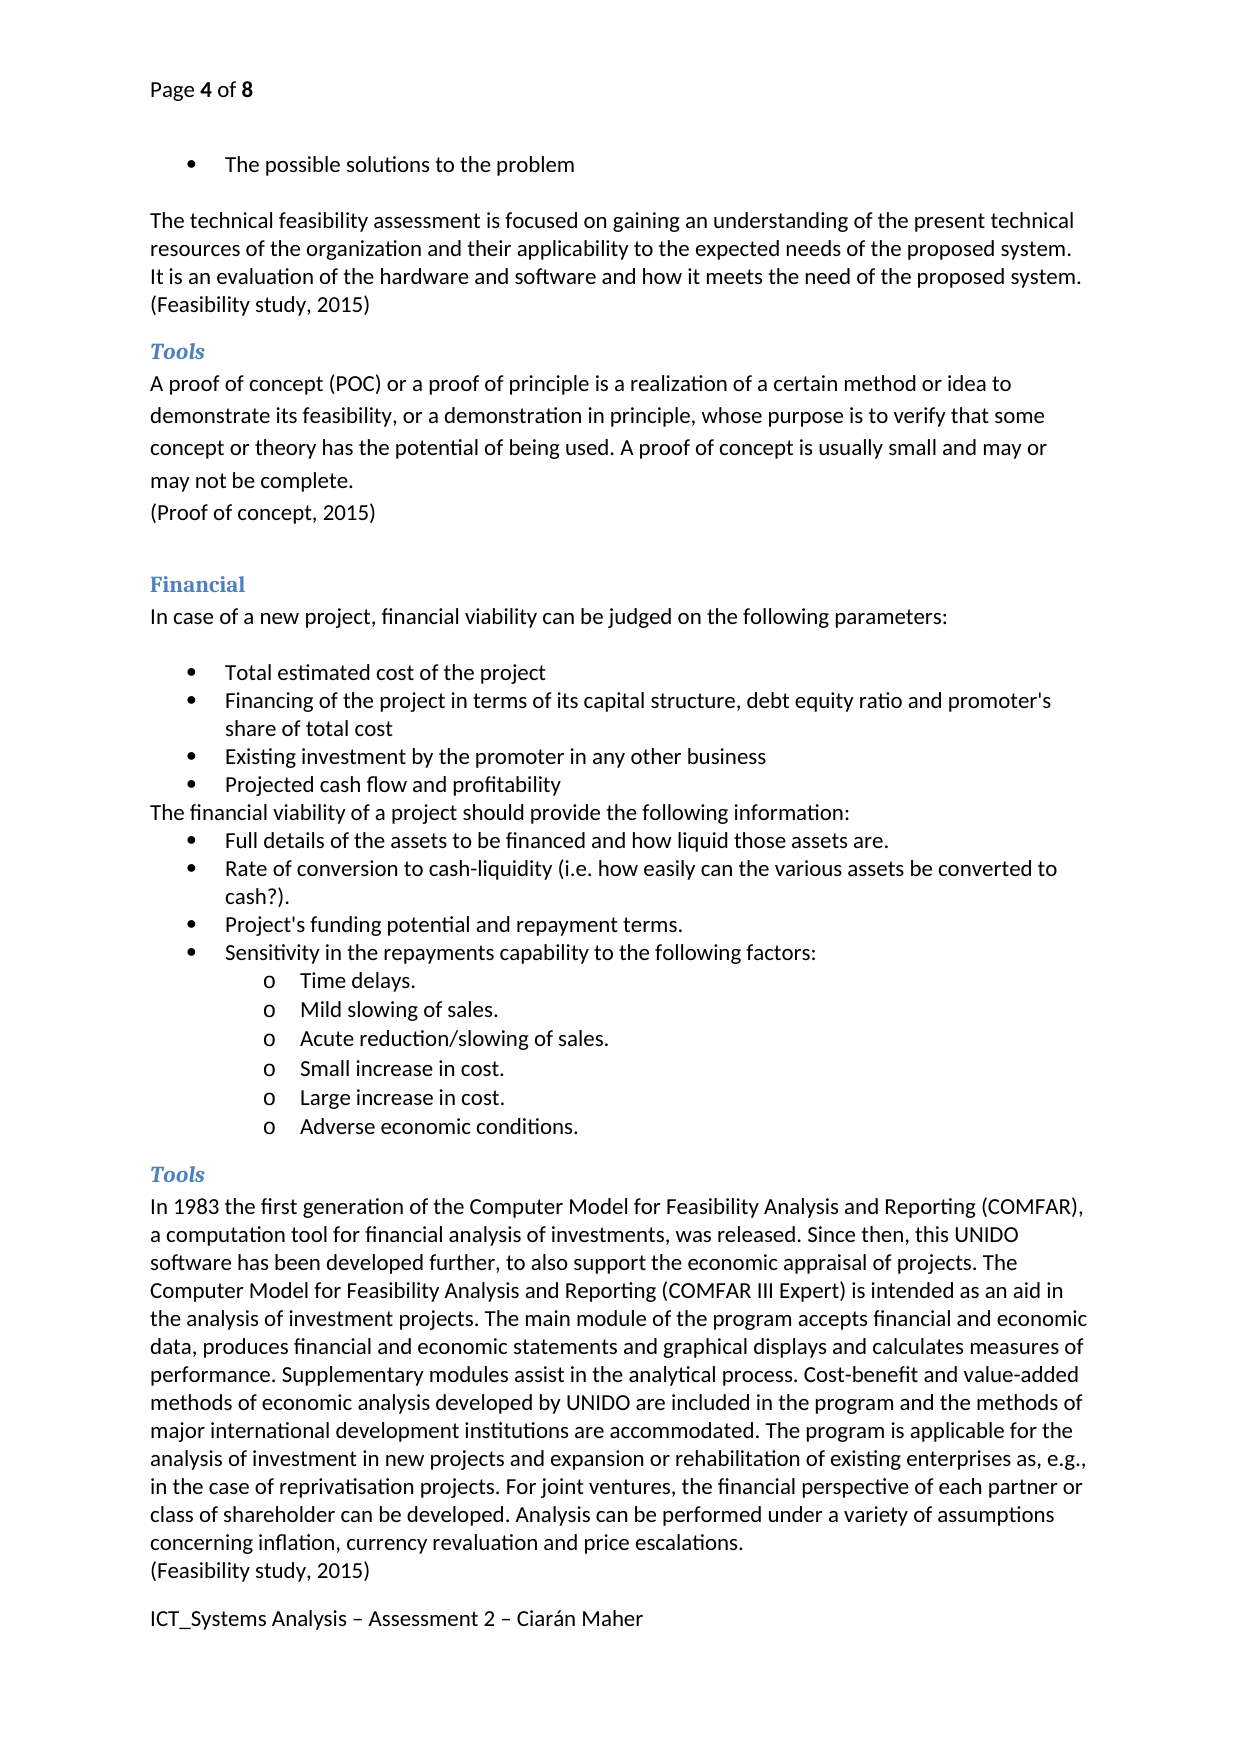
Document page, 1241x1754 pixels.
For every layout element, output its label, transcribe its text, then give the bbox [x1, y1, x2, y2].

list Acute reduction/slowing of sales. [262, 1024, 1090, 1054]
list Total estimated cost of the project [187, 658, 1090, 686]
list Rate of conversion to cash-liquidity (i.e. how easily can the various assets be converted to cash?). [187, 854, 1090, 910]
list Financing of the project in terms of its capital structure, debt equity ratio and promoter's share of total cost [187, 686, 1090, 742]
list Small increase in cost. [262, 1054, 1090, 1083]
text The financial viability of a project should provide the following information: [150, 798, 1090, 826]
list Projected cash flow and profitability [187, 770, 1090, 798]
list Time delays. [262, 966, 1090, 995]
list Large increase in cost. [262, 1083, 1090, 1112]
list Project's funding potential and repayment terms. [187, 910, 1090, 938]
text A proof of concept (POC) or a proof of principle is a realization of a certain method or idea to demonstrate its feasibility, or a demonstration in principle, whose purpose is to verify that some concept or theory has the potential of being used. A proof of concept is usually small and may or may not be complete. (Proof of concept, 2015) [150, 369, 1090, 526]
list Full details of the assets to be financed and how liquid those assets are. [187, 826, 1090, 854]
subtitle Financial [150, 572, 1090, 598]
list Existing investment by the promoter in any other business [187, 742, 1090, 770]
list Sensitivity in the repayments capability to the following factors: [187, 938, 1090, 966]
text In case of a new project, financial viability can be judged on the following parameters: [150, 602, 1090, 630]
list The possible solutions to the problem [187, 150, 1090, 178]
list Adverse economic conditions. [262, 1112, 1090, 1141]
text In 1983 the first generation of the Computer Model for Feasibility Analysis and Reporting (COMFAR), a computation tool for financial analysis of investments, was released. Since then, this UNIDO software has been developed further, to also support the economic appraisal of projects. The Computer Model for Feasibility Analysis and Reporting (COMFAR III Expert) is intended as an aid in the analysis of investment projects. The main module of the program accepts financial and economic data, produces financial and economic statements and graphical displays and calculates measures of performance. Supplementary modules assist in the analytical process. Cost-benefit and value-added methods of economic analysis developed by UNIDO are included in the program and the methods of major international development institutions are accommodated. The program is applicable for the analysis of investment in new projects and expansion or rehabilitation of existing enterprises as, e.g., in the case of reprivatisation projects. For joint ventures, the financial perspective of each partner or class of shareholder can be developed. Analysis can be performed under a variety of assumptions concerning inflation, currency revaluation and price escalations. (Feasibility study, 2015) [150, 1192, 1090, 1584]
subtitle Tools [150, 339, 1090, 365]
text The technical feasibility assessment is focused on gaining an understanding of the present technical resources of the organization and their applicability to the expected needs of the proposed system. It is an evaluation of the hardware and software and how it meets the need of the proposed system. [150, 206, 1090, 290]
list Mild slowing of sales. [262, 995, 1090, 1024]
text (Feasibility study, 2015) [150, 290, 1090, 318]
subtitle Tools [150, 1162, 1090, 1188]
